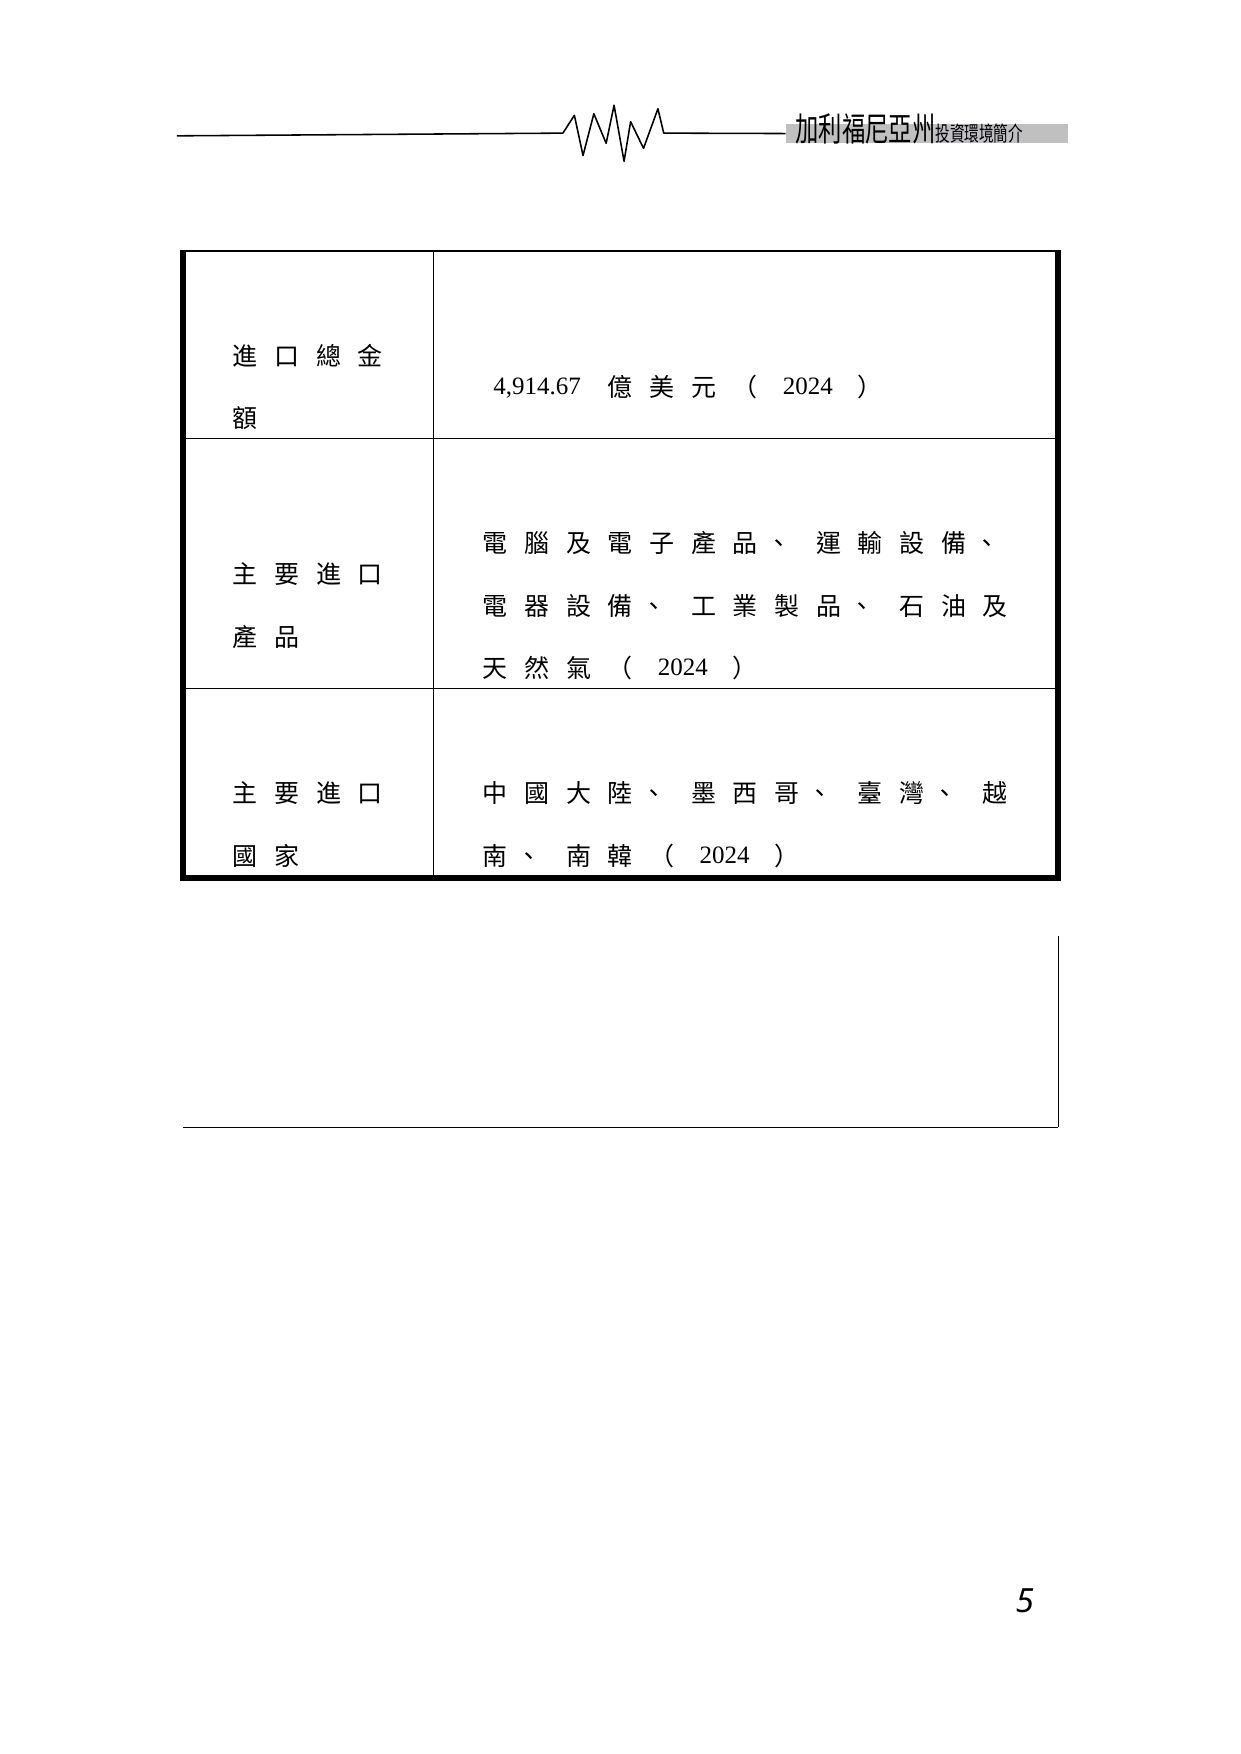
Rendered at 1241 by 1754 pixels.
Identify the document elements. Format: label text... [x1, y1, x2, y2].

table_cell 主要進口國家 [186, 689, 433, 875]
table_cell 進口總金額 [186, 252, 433, 438]
table_cell 主要進口產品 [186, 439, 433, 688]
table_cell 中國大陸、墨西哥、臺灣、越南、南韓（2024） [434, 689, 1055, 875]
table_cell 4,914.67億美元（2024） [434, 252, 1055, 438]
table_cell 電腦及電子產品、運輸設備、電器設備、工業製品、石油及天然氣（2024） [434, 439, 1055, 688]
